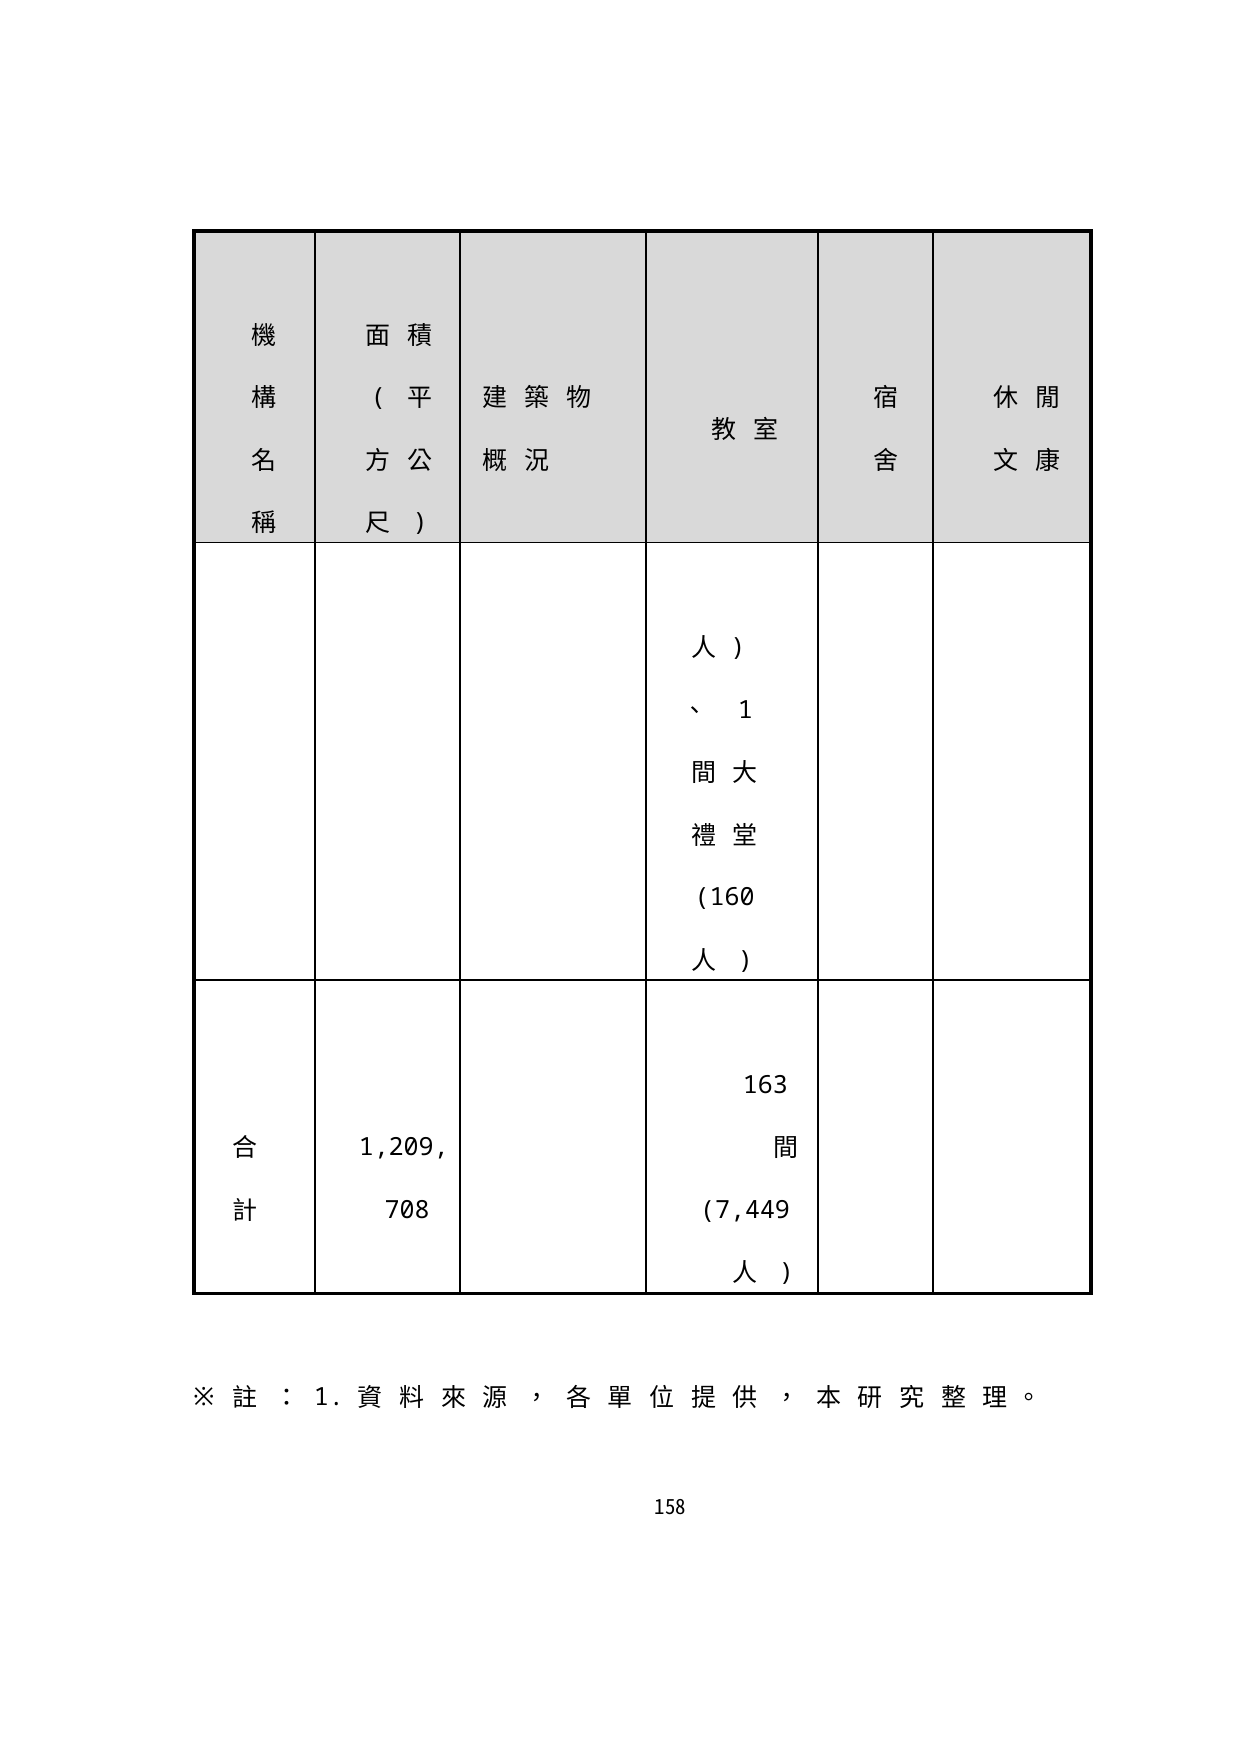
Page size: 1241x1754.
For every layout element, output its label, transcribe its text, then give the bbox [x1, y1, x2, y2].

table_header 面積(平方公尺) [316, 233, 459, 542]
text ※註：1.資料來源，各單位提供，本研究整理。 [182, 1354, 1090, 1417]
table_cell [461, 981, 645, 1292]
table_cell [196, 543, 314, 979]
table_header 建築物概況 [461, 233, 645, 542]
table_header 機構名稱 [196, 233, 314, 542]
table_cell [934, 543, 1089, 979]
table_cell [461, 543, 645, 979]
table_header 休閒文康 [934, 233, 1089, 542]
table_header 宿舍 [819, 233, 932, 542]
table_cell 人) 、1間大禮堂 (160人) [647, 543, 817, 979]
table_cell 163間 (7,449人) [647, 981, 817, 1292]
table_cell [819, 981, 932, 1292]
table_header 教室 [647, 233, 817, 542]
table_cell [819, 543, 932, 979]
table_cell 合計 [196, 981, 314, 1292]
table_cell [934, 981, 1089, 1292]
table_cell [316, 543, 459, 979]
table_cell 1,209,708 [316, 981, 459, 1292]
